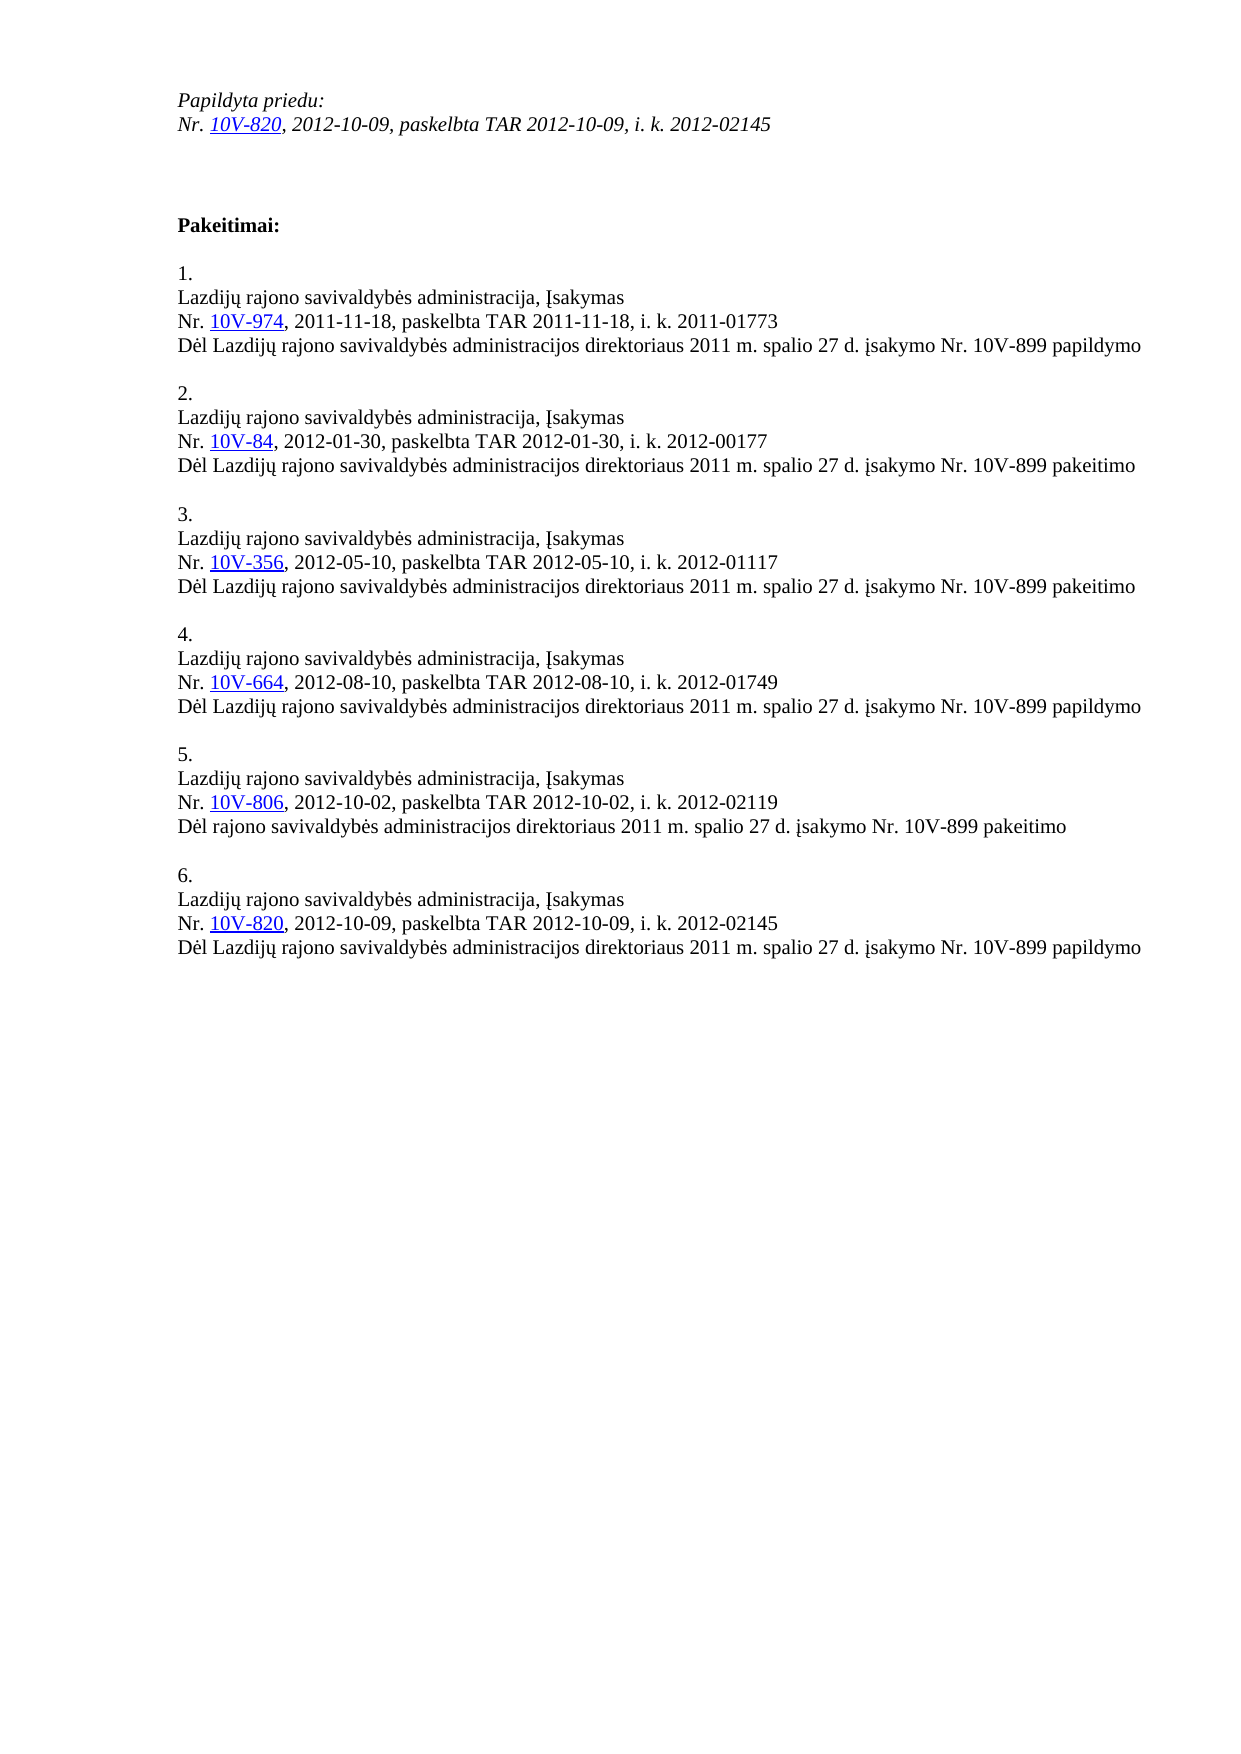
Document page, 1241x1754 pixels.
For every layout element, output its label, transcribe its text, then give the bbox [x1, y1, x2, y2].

text Lazdijų rajono savivaldybės administracija, Įsakymas [177, 887, 1181, 911]
text Lazdijų rajono savivaldybės administracija, Įsakymas [177, 405, 1181, 429]
text 3. [177, 502, 1181, 526]
text Lazdijų rajono savivaldybės administracija, Įsakymas [177, 766, 1181, 790]
text Dėl Lazdijų rajono savivaldybės administracijos direktoriaus 2011 m. spalio 27 d. įsakymo Nr. 10V-899 pakeitimo [177, 453, 1181, 477]
text Nr. 10V-84, 2012-01-30, paskelbta TAR 2012-01-30, i. k. 2012-00177 [177, 429, 1181, 453]
text Nr. 10V-806, 2012-10-02, paskelbta TAR 2012-10-02, i. k. 2012-02119 [177, 790, 1181, 814]
text 6. [177, 862, 1181, 887]
text Lazdijų rajono savivaldybės administracija, Įsakymas [177, 646, 1181, 670]
text Lazdijų rajono savivaldybės administracija, Įsakymas [177, 285, 1181, 309]
text 1. [177, 261, 1181, 285]
text Dėl Lazdijų rajono savivaldybės administracijos direktoriaus 2011 m. spalio 27 d. įsakymo Nr. 10V-899 papildymo [177, 694, 1181, 718]
text 5. [177, 742, 1181, 766]
text 4. [177, 622, 1181, 646]
text Nr. 10V-664, 2012-08-10, paskelbta TAR 2012-08-10, i. k. 2012-01749 [177, 670, 1181, 694]
text Lazdijų rajono savivaldybės administracija, Įsakymas [177, 526, 1181, 550]
text Dėl rajono savivaldybės administracijos direktoriaus 2011 m. spalio 27 d. įsakymo Nr. 10V-899 pakeitimo [177, 814, 1181, 838]
text 2. [177, 381, 1181, 405]
text Pakeitimai: [177, 213, 1181, 237]
text Nr. 10V-820, 2012-10-09, paskelbta TAR 2012-10-09, i. k. 2012-02145 [177, 112, 1181, 136]
text Dėl Lazdijų rajono savivaldybės administracijos direktoriaus 2011 m. spalio 27 d. įsakymo Nr. 10V-899 papildymo [177, 935, 1181, 959]
text Nr. 10V-820, 2012-10-09, paskelbta TAR 2012-10-09, i. k. 2012-02145 [177, 911, 1181, 935]
text Dėl Lazdijų rajono savivaldybės administracijos direktoriaus 2011 m. spalio 27 d. įsakymo Nr. 10V-899 papildymo [177, 333, 1181, 357]
text Nr. 10V-974, 2011-11-18, paskelbta TAR 2011-11-18, i. k. 2011-01773 [177, 309, 1181, 333]
text Dėl Lazdijų rajono savivaldybės administracijos direktoriaus 2011 m. spalio 27 d. įsakymo Nr. 10V-899 pakeitimo [177, 574, 1181, 598]
text Nr. 10V-356, 2012-05-10, paskelbta TAR 2012-05-10, i. k. 2012-01117 [177, 550, 1181, 574]
text Papildyta priedu: [177, 88, 1181, 112]
